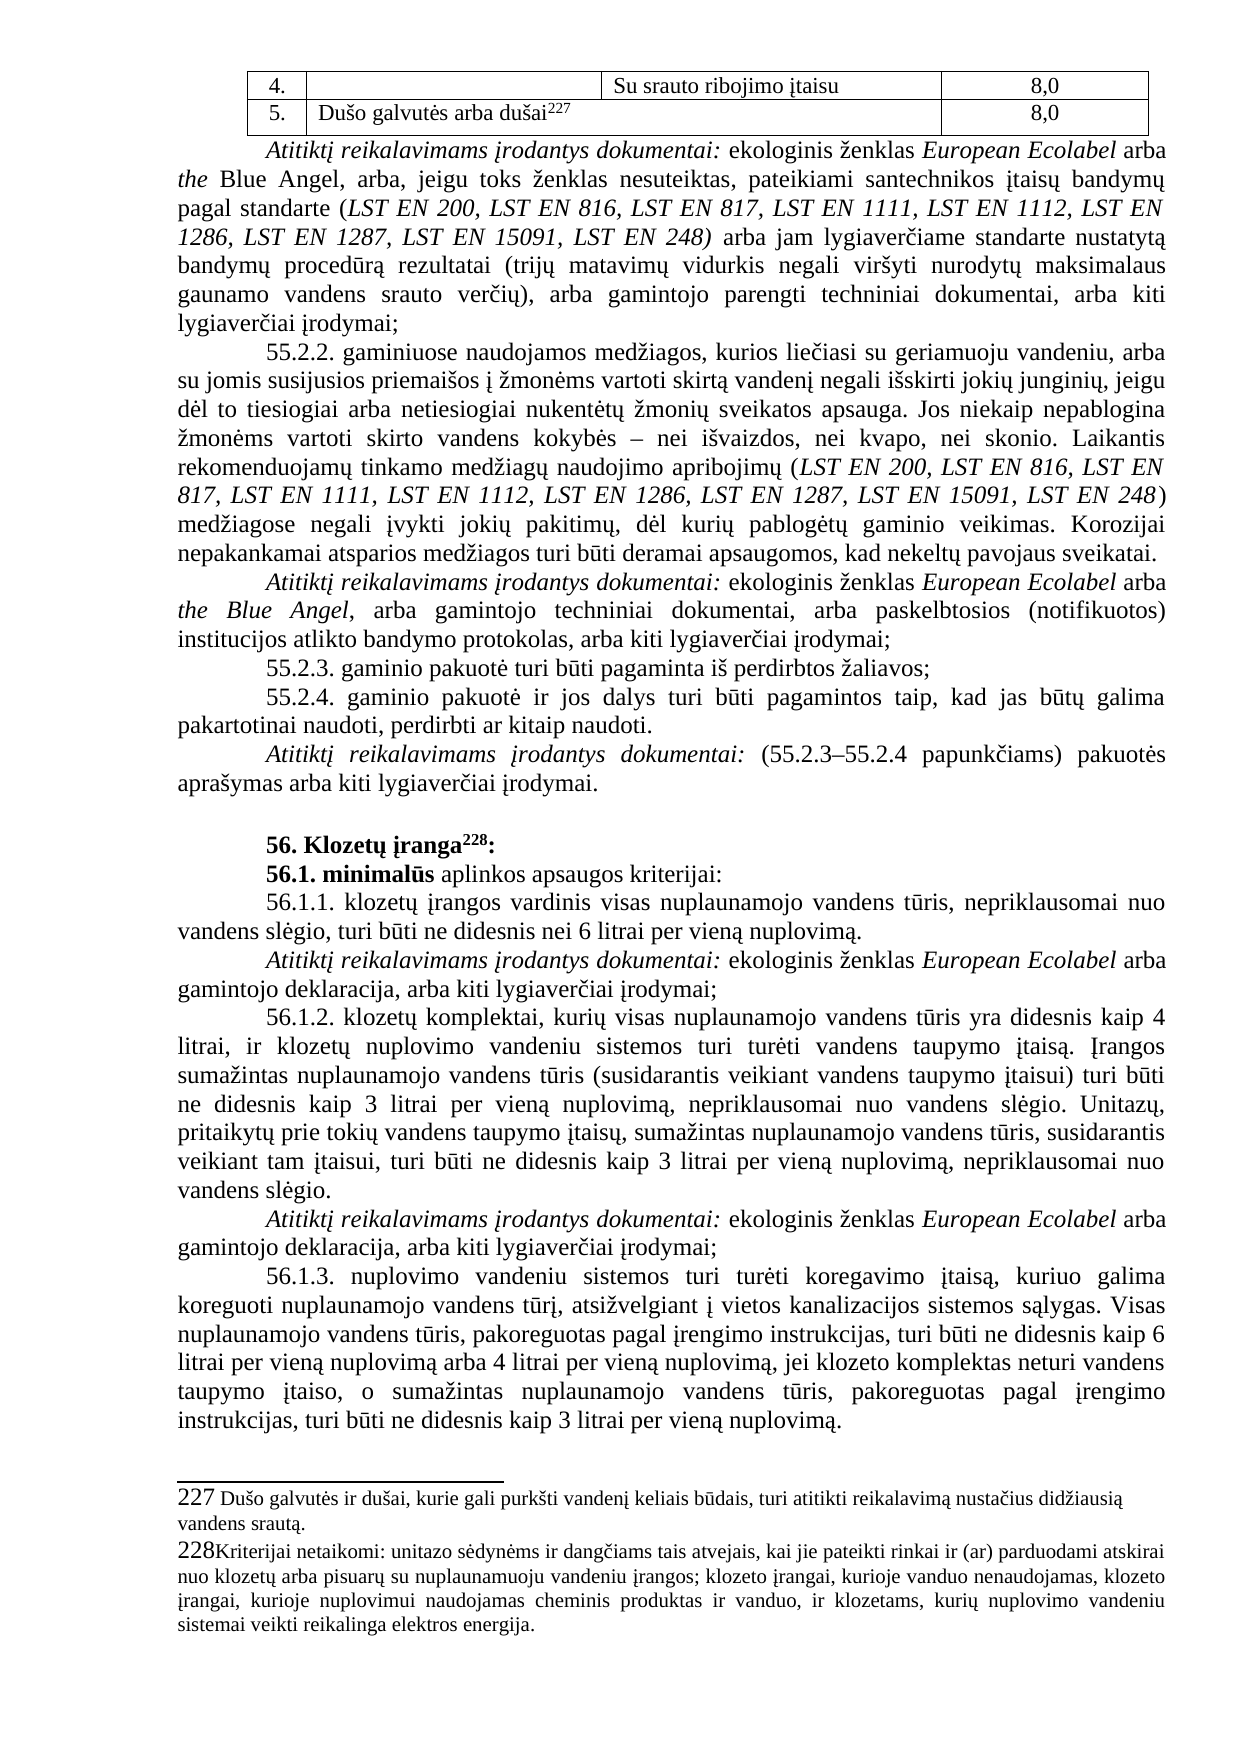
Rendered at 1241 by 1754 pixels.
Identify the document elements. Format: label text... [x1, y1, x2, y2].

text Atitiktį reikalavimams įrodantys dokumentai: ekologinis ženklas European Ecolabel arba the Blue Angel, arba, jeigu toks ženklas nesuteiktas, pateikiami santechnikos įtaisų bandymų pagal standarte (LST EN 200, LST EN 816, LST EN 817, LST EN 1111, LST EN 1112, LST EN 1286, LST EN 1287, LST EN 15091, LST EN 248) arba jam lygiaverčiame standarte nustatytą bandymų procedūrą rezultatai (trijų matavimų vidurkis negali viršyti nurodytų maksimalaus gaunamo vandens srauto verčių), arba gamintojo parengti techniniai dokumentai, arba kiti lygiaverčiai įrodymai; [177, 136, 1166, 337]
text 56.1. minimalūs aplinkos apsaugos kriterijai: [177, 859, 1166, 887]
text Atitiktį reikalavimams įrodantys dokumentai: ekologinis ženklas European Ecolabel arba gamintojo deklaracija, arba kiti lygiaverčiai įrodymai; [177, 1204, 1166, 1261]
table_cell 8,0 [942, 100, 1148, 134]
text Atitiktį reikalavimams įrodantys dokumentai: (55.2.3–55.2.4 papunkčiams) pakuotės aprašymas arba kiti lygiaverčiai įrodymai. [177, 739, 1166, 797]
text 56. Klozetų įranga: [177, 830, 1166, 859]
text 56.1.3. nuplovimo vandeniu sistemos turi turėti koregavimo įtaisą, kuriuo galima koreguoti nuplaunamojo vandens tūrį, atsižvelgiant į vietos kanalizacijos sistemos sąlygas. Visas nuplaunamojo vandens tūris, pakoreguotas pagal įrengimo instrukcijas, turi būti ne didesnis kaip 6 litrai per vieną nuplovimą arba 4 litrai per vieną nuplovimą, jei klozeto komplektas neturi vandens taupymo įtaiso, o sumažintas nuplaunamojo vandens tūris, pakoreguotas pagal įrengimo instrukcijas, turi būti ne didesnis kaip 3 litrai per vieną nuplovimą. [177, 1261, 1166, 1434]
text Atitiktį reikalavimams įrodantys dokumentai: ekologinis ženklas European Ecolabel arba the Blue Angel, arba gamintojo techniniai dokumentai, arba paskelbtosios (notifikuotos) institucijos atlikto bandymo protokolas, arba kiti lygiaverčiai įrodymai; [177, 567, 1166, 653]
text 55.2.4. gaminio pakuotė ir jos dalys turi būti pagamintos taip, kad jas būtų galima pakartotinai naudoti, perdirbti ar kitaip naudoti. [177, 682, 1166, 739]
text Kriterijai netaikomi: unitazo sėdynėms ir dangčiams tais atvejais, kai jie pateikti rinkai ir (ar) parduodami atskirai nuo klozetų arba pisuarų su nuplaunamuoju vandeniu įrangos; klozeto įrangai, kurioje vanduo nenaudojamas, klozeto įrangai, kurioje nuplovimui naudojamas cheminis produktas ir vanduo, ir klozetams, kurių nuplovimo vandeniu sistemai veikti reikalinga elektros energija. [177, 1535, 1166, 1636]
text 56.1.1. klozetų įrangos vardinis visas nuplaunamojo vandens tūris, nepriklausomai nuo vandens slėgio, turi būti ne didesnis nei 6 litrai per vieną nuplovimą. [177, 887, 1166, 945]
table_cell Dušo galvutės arba dušai [307, 100, 941, 134]
table_cell 4. [248, 72, 306, 98]
table_cell 5. [248, 100, 306, 134]
text 55.2.3. gaminio pakuotė turi būti pagaminta iš perdirbtos žaliavos; [177, 653, 1166, 682]
table_cell [307, 72, 601, 98]
table_cell 8,0 [942, 72, 1148, 98]
text Atitiktį reikalavimams įrodantys dokumentai: ekologinis ženklas European Ecolabel arba gamintojo deklaracija, arba kiti lygiaverčiai įrodymai; [177, 945, 1166, 1002]
text 56.1.2. klozetų komplektai, kurių visas nuplaunamojo vandens tūris yra didesnis kaip 4 litrai, ir klozetų nuplovimo vandeniu sistemos turi turėti vandens taupymo įtaisą. Įrangos sumažintas nuplaunamojo vandens tūris (susidarantis veikiant vandens taupymo įtaisui) turi būti ne didesnis kaip 3 litrai per vieną nuplovimą, nepriklausomai nuo vandens slėgio. Unitazų, pritaikytų prie tokių vandens taupymo įtaisų, sumažintas nuplaunamojo vandens tūris, susidarantis veikiant tam įtaisui, turi būti ne didesnis kaip 3 litrai per vieną nuplovimą, nepriklausomai nuo vandens slėgio. [177, 1002, 1166, 1204]
text 55.2.2. gaminiuose naudojamos medžiagos, kurios liečiasi su geriamuoju vandeniu, arba su jomis susijusios priemaišos į žmonėms vartoti skirtą vandenį negali išskirti jokių junginių, jeigu dėl to tiesiogiai arba netiesiogiai nukentėtų žmonių sveikatos apsauga. Jos niekaip nepablogina žmonėms vartoti skirto vandens kokybės – nei išvaizdos, nei kvapo, nei skonio. Laikantis rekomenduojamų tinkamo medžiagų naudojimo apribojimų (LST EN 200, LST EN 816, LST EN 817, LST EN 1111, LST EN 1112, LST EN 1286, LST EN 1287, LST EN 15091, LST EN 248) medžiagose negali įvykti jokių pakitimų, dėl kurių pablogėtų gaminio veikimas. Korozijai nepakankamai atsparios medžiagos turi būti deramai apsaugomos, kad nekeltų pavojaus sveikatai. [177, 337, 1166, 567]
table_cell Su srauto ribojimo įtaisu [602, 72, 941, 98]
